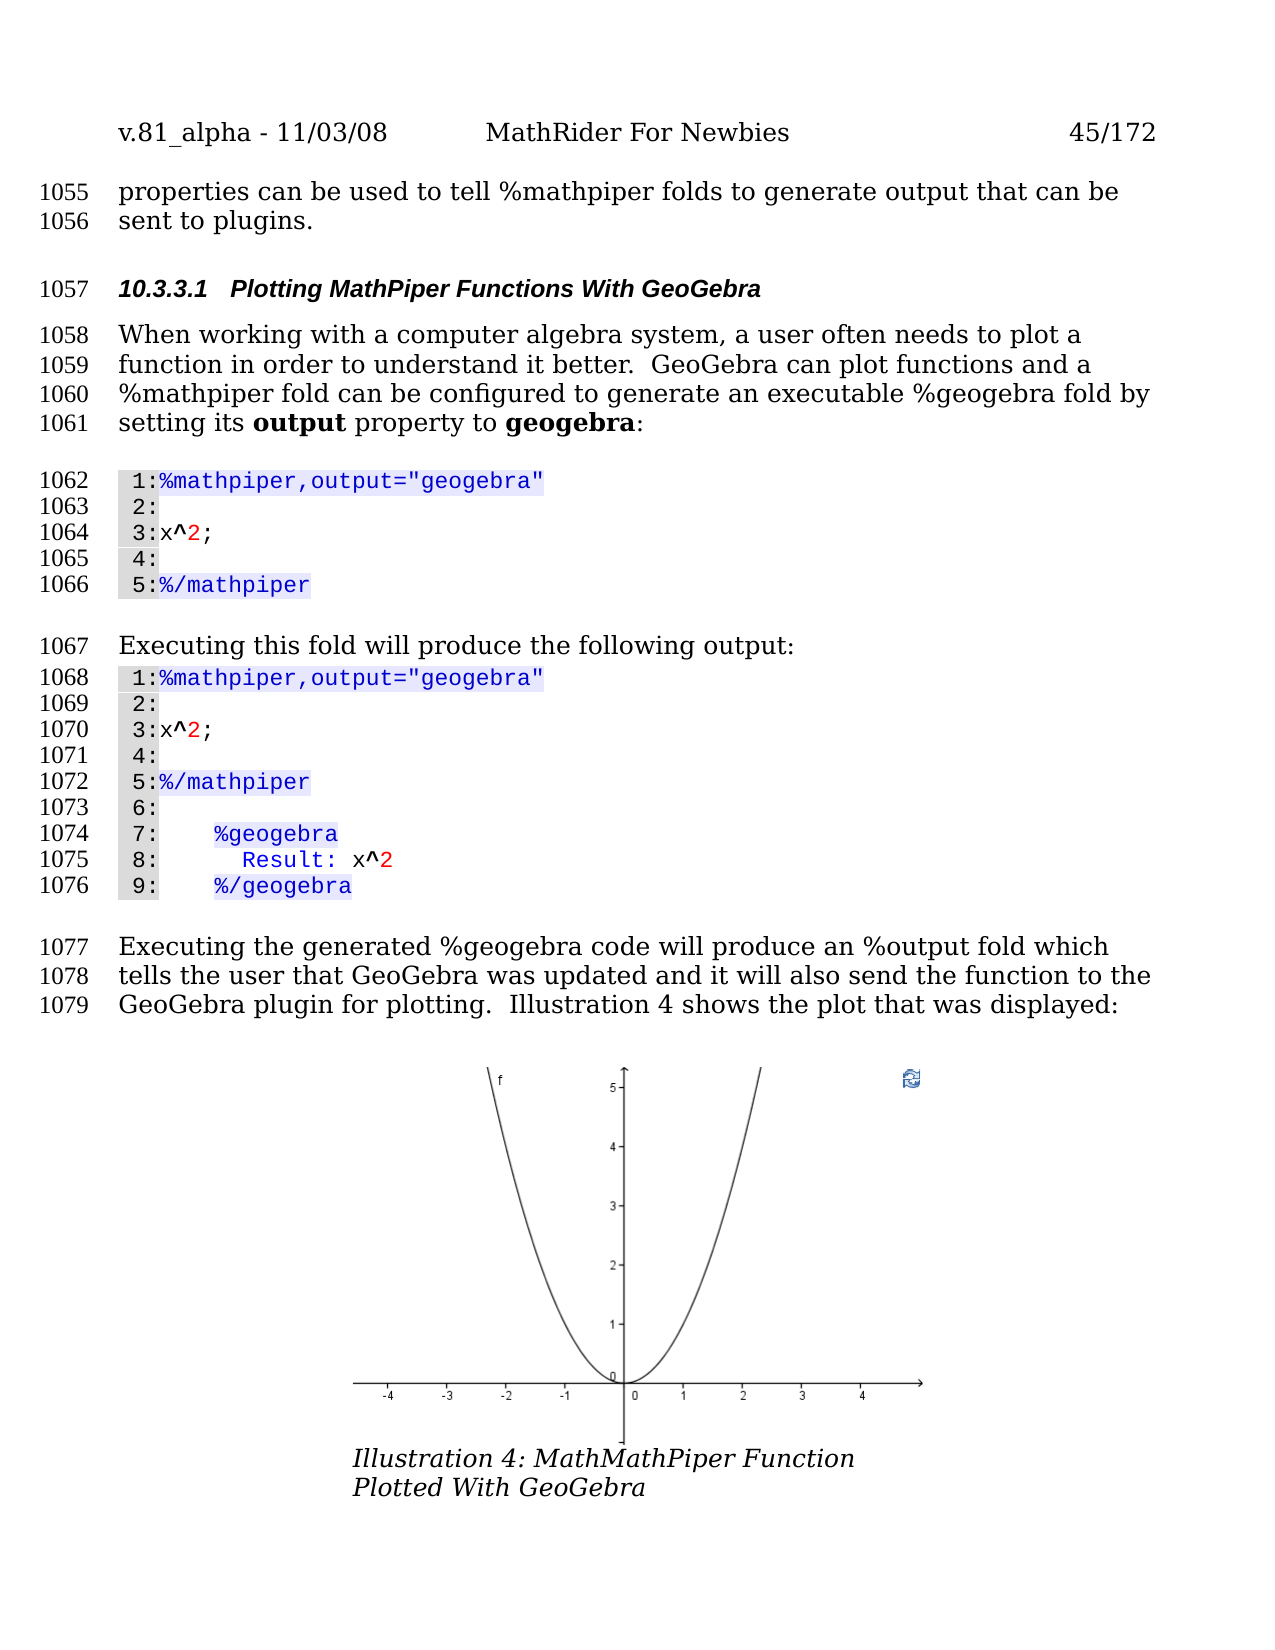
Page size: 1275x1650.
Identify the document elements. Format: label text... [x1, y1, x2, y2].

text 1:%mathpiper,output="geogebra" [118, 469, 1157, 496]
text 9: %/geogebra [118, 874, 1157, 900]
text 5:%/mathpiper [118, 573, 1157, 599]
text 3:x^2; [118, 718, 1157, 744]
text Illustration 4: MathMathPiper Function Plotted With GeoGebra [353, 1445, 922, 1502]
text properties can be used to tell %mathpiper folds to generate output that can be sent to plugins. [118, 177, 1157, 235]
text Executing the generated %geogebra code will produce an %output fold which tells the user that GeoGebra was updated and it will also send the function to the GeoGebra plugin for plotting. Illustration 4 shows the plot that was displayed: [118, 932, 1157, 1019]
text Executing this fold will produce the following output: [118, 631, 1157, 660]
text 1:%mathpiper,output="geogebra" [118, 666, 1157, 692]
subtitle Plotting MathPiper Functions With GeoGebra [118, 274, 1157, 303]
text 6: [118, 796, 1157, 822]
text 2: [118, 692, 1157, 718]
picture [352, 1067, 923, 1445]
text When working with a computer algebra system, a user often needs to plot a function in order to understand it better. GeoGebra can plot functions and a %mathpiper fold can be configured to generate an executable %geogebra fold by setting its output property to geogebra: [118, 321, 1157, 438]
text 8: Result: x^2 [118, 848, 1157, 874]
text 3:x^2; [118, 521, 1157, 547]
text 4: [118, 744, 1157, 770]
text 5:%/mathpiper [118, 770, 1157, 796]
text 2: [118, 496, 1157, 521]
text 7: %geogebra [118, 822, 1157, 848]
text 4: [118, 547, 1157, 573]
